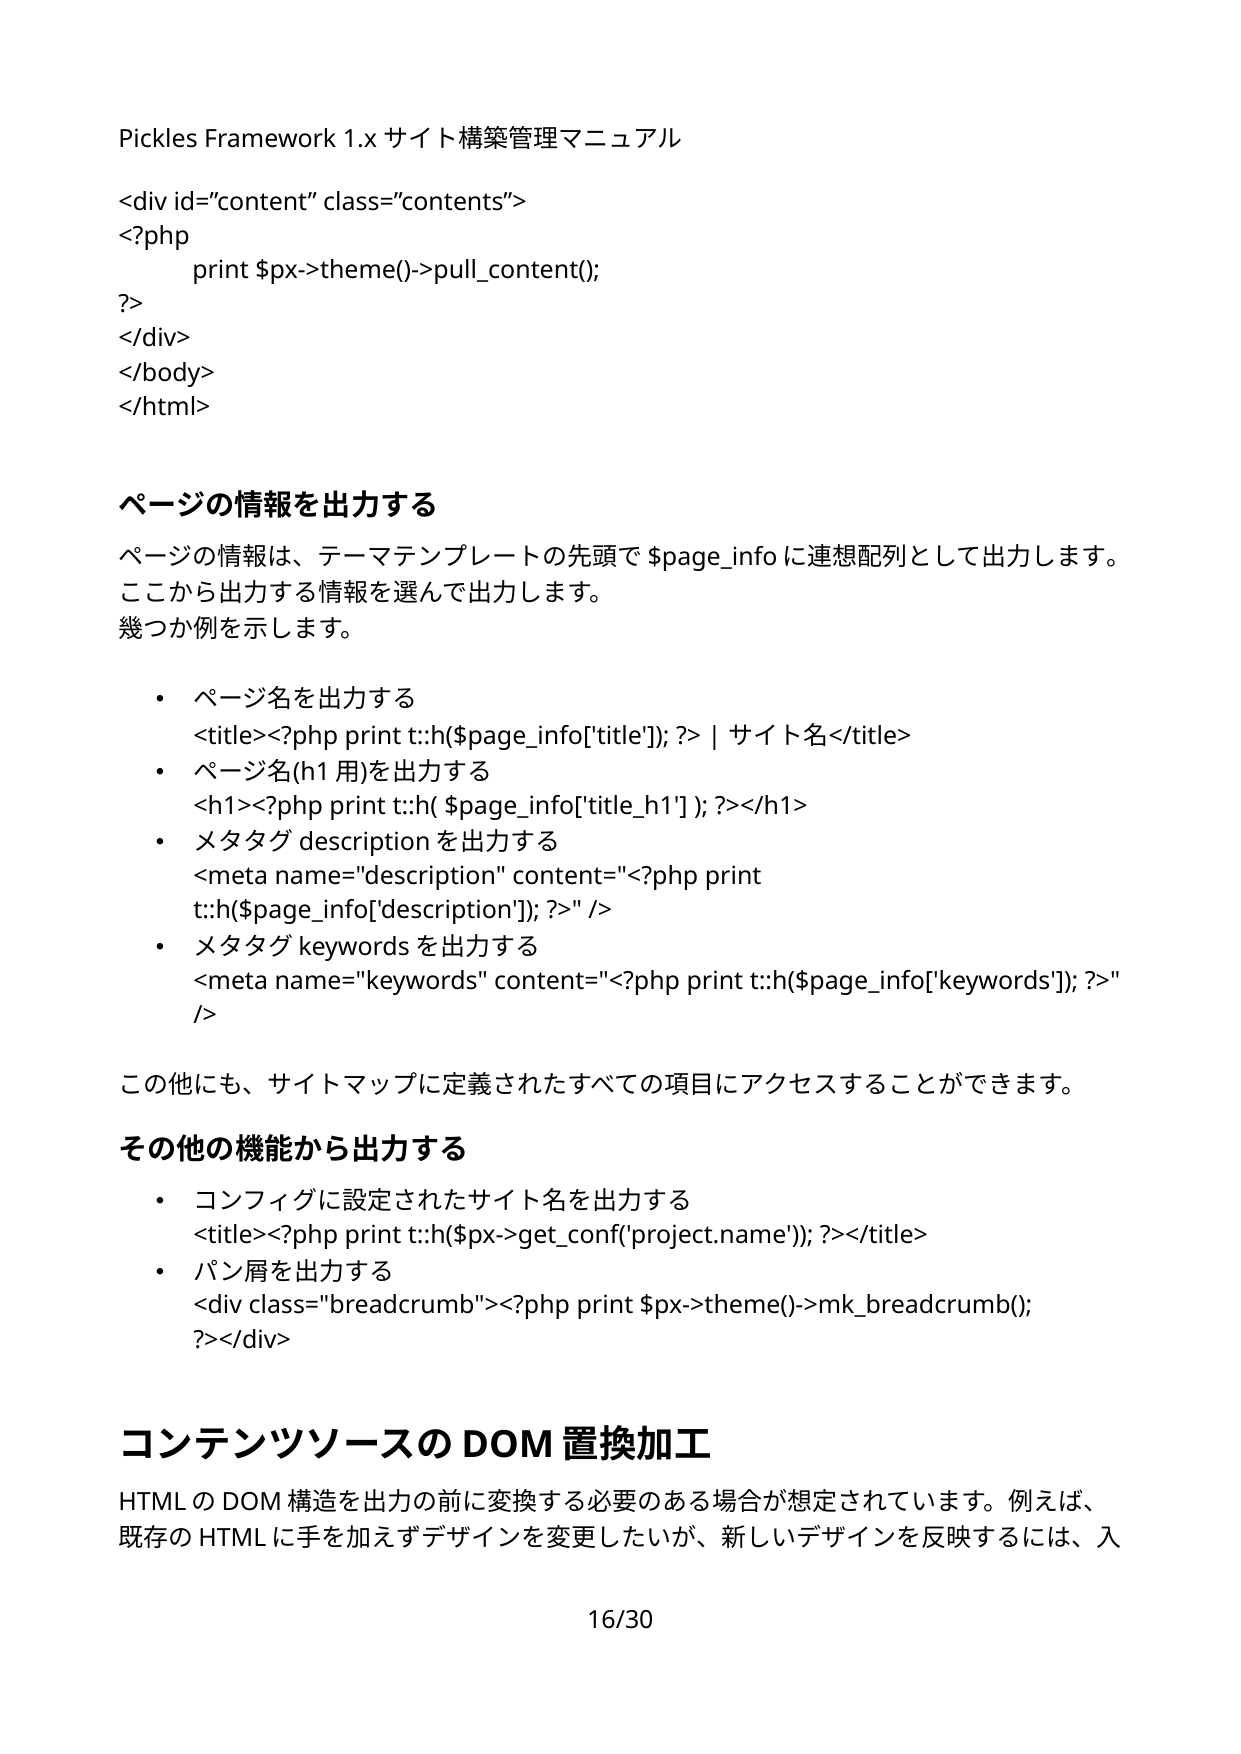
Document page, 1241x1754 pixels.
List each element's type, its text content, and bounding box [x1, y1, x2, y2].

text </html> [118, 388, 1122, 422]
text <?php [118, 218, 1122, 252]
text HTMLのDOM構造を出力の前に変換する必要のある場合が想定されています。例えば、既存のHTMLに手を加えずデザインを変更したいが、新しいデザインを反映するには、入 [118, 1481, 1122, 1554]
text 幾つか例を示します。 [118, 609, 1122, 645]
list メタタグ descriptionを出力する <meta name="description" content="<?php print t::h($page_info['description']); ?>" /> [156, 822, 1122, 926]
text </div> [118, 320, 1122, 354]
text print $px->theme()->pull_content(); [118, 252, 1122, 286]
text ページの情報は、テーマテンプレートの先頭で $page_infoに連想配列として出力します。 [118, 536, 1122, 572]
text </body> [118, 354, 1122, 388]
list ページ名(h1用)を出力する <h1><?php print t::h( $page_info['title_h1'] ); ?></h1> [156, 751, 1122, 822]
text <div id=”content” class=”contents”> [118, 184, 1122, 218]
text この他にも、サイトマップに定義されたすべての項目にアクセスすることができます。 [118, 1064, 1122, 1101]
subtitle その他の機能から出力する [118, 1126, 1122, 1168]
list ページ名を出力する <title><?php print t::h($page_info['title']); ?> | サイト名</title> [156, 679, 1122, 751]
subtitle ページの情報を出力する [118, 481, 1122, 524]
text ?> [118, 286, 1122, 320]
subtitle コンテンツソースのDOM置換加工 [118, 1414, 1122, 1469]
list コンフィグに設定されたサイト名を出力する <title><?php print t::h($px->get_conf('project.name')); ?></title> [156, 1181, 1122, 1251]
list パン屑を出力する <div class="breadcrumb"><?php print $px->theme()->mk_breadcrumb(); ?></div> [156, 1251, 1122, 1355]
text ここから出力する情報を選んで出力します。 [118, 572, 1122, 609]
list メタタグkeywordsを出力する <meta name="keywords" content="<?php print t::h($page_info['keywords']); ?>" /> [156, 926, 1122, 1031]
